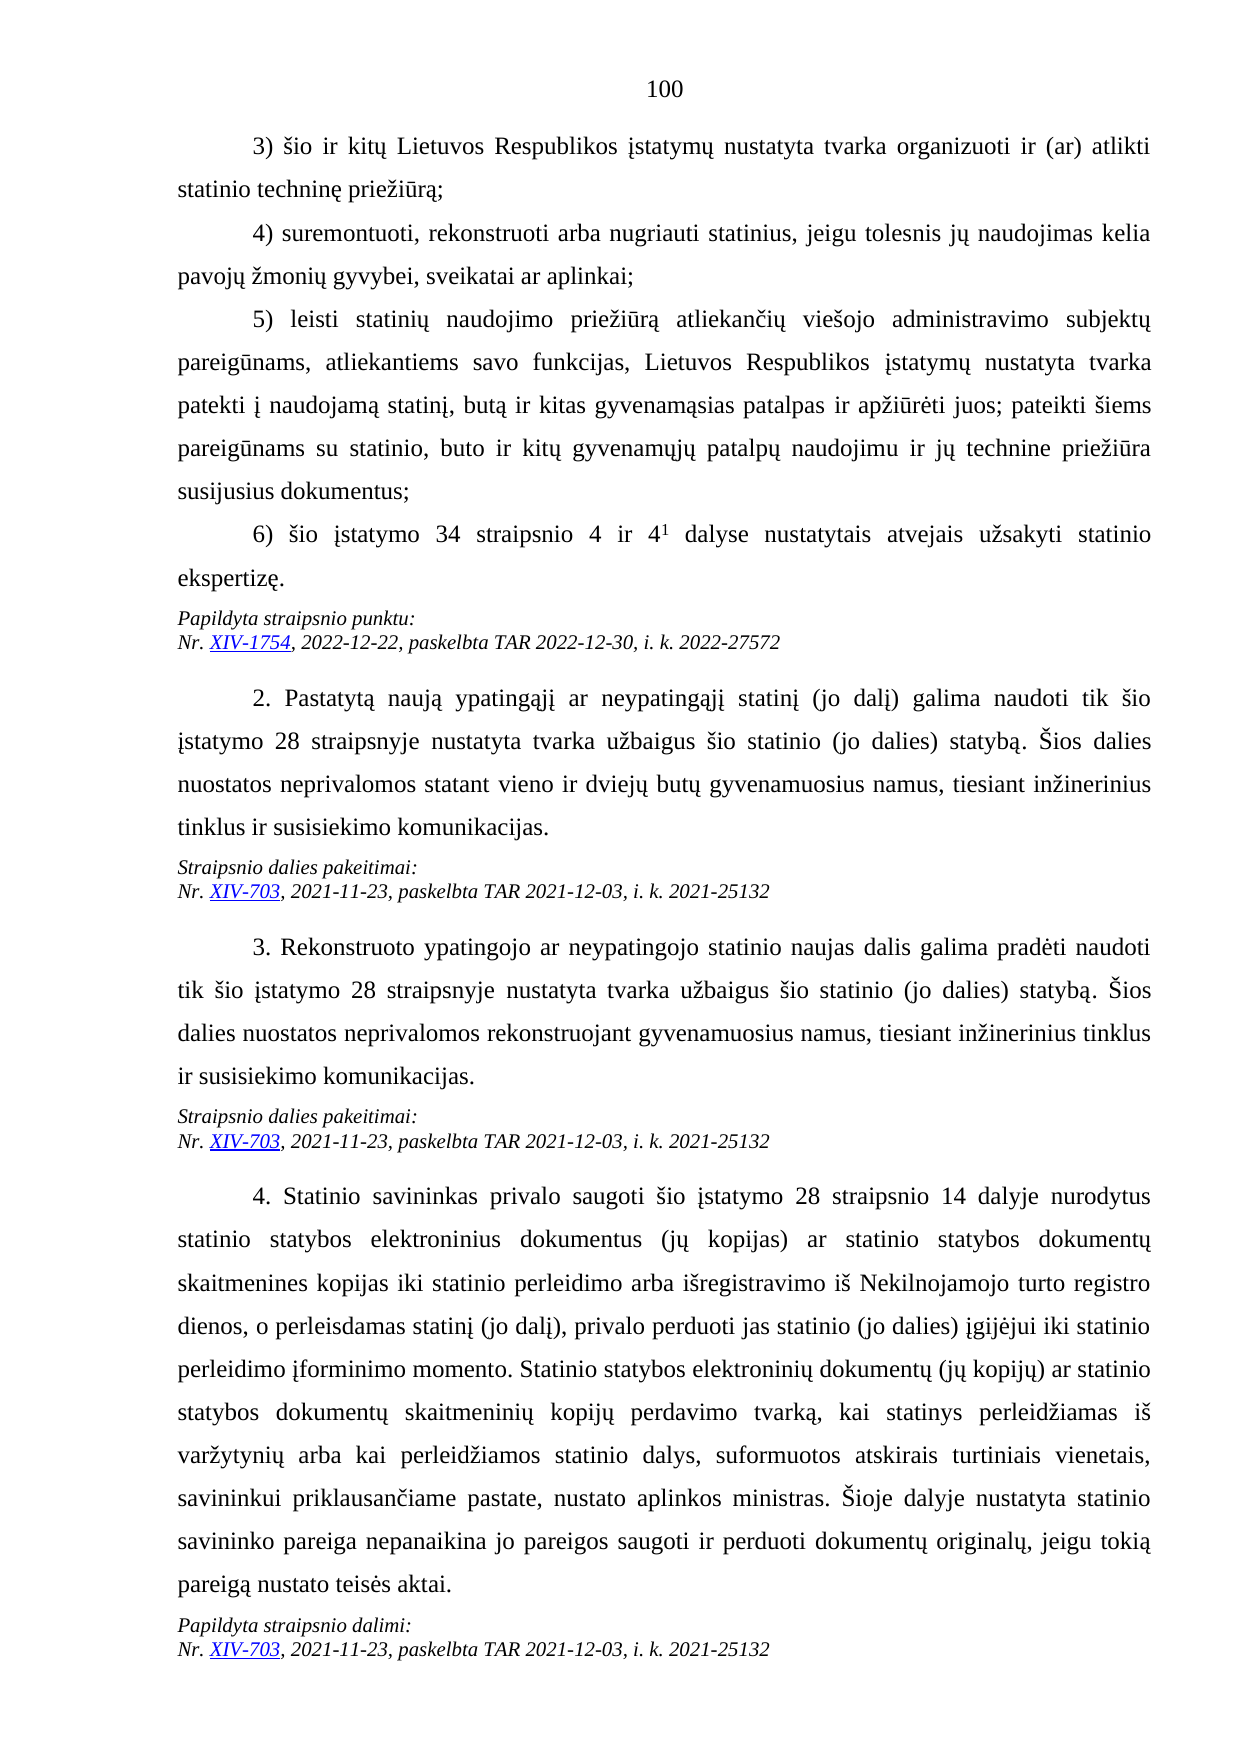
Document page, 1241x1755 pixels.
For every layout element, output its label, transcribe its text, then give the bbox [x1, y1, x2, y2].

text Papildyta straipsnio dalimi: [177, 1613, 1152, 1637]
text Nr. XIV-703, 2021-11-23, paskelbta TAR 2021-12-03, i. k. 2021-25132 [177, 1637, 1152, 1661]
text Straipsnio dalies pakeitimai: [177, 1104, 1152, 1128]
text 3) šio ir kitų Lietuvos Respublikos įstatymų nustatyta tvarka organizuoti ir (ar) atlikti statinio techninę priežiūrą; [177, 131, 1152, 203]
text Nr. XIV-1754, 2022-12-22, paskelbta TAR 2022-12-30, i. k. 2022-27572 [177, 630, 1152, 654]
text 4. Statinio savininkas privalo saugoti šio įstatymo 28 straipsnio 14 dalyje nurodytus statinio statybos elektroninius dokumentus (jų kopijas) ar statinio statybos dokumentų skaitmenines kopijas iki statinio perleidimo arba išregistravimo iš Nekilnojamojo turto registro dienos, o perleisdamas statinį (jo dalį), privalo perduoti jas statinio (jo dalies) įgijėjui iki statinio perleidimo įforminimo momento. Statinio statybos elektroninių dokumentų (jų kopijų) ar statinio statybos dokumentų skaitmeninių kopijų perdavimo tvarką, kai statinys perleidžiamas iš varžytynių arba kai perleidžiamos statinio dalys, suformuotos atskirais turtiniais vienetais, savininkui priklausančiame pastate, nustato aplinkos ministras. Šioje dalyje nustatyta statinio savininko pareiga nepanaikina jo pareigos saugoti ir perduoti dokumentų originalų, jeigu tokią pareigą nustato teisės aktai. [177, 1181, 1152, 1598]
text Nr. XIV-703, 2021-11-23, paskelbta TAR 2021-12-03, i. k. 2021-25132 [177, 879, 1152, 903]
text 3. Rekonstruoto ypatingojo ar neypatingojo statinio naujas dalis galima pradėti naudoti tik šio įstatymo 28 straipsnyje nustatyta tvarka užbaigus šio statinio (jo dalies) statybą. Šios dalies nuostatos neprivalomos rekonstruojant gyvenamuosius namus, tiesiant inžinerinius tinklus ir susisiekimo komunikacijas. [177, 932, 1152, 1090]
text Nr. XIV-703, 2021-11-23, paskelbta TAR 2021-12-03, i. k. 2021-25132 [177, 1128, 1152, 1153]
text 6) šio įstatymo 34 straipsnio 4 ir 41 dalyse nustatytais atvejais užsakyti statinio ekspertizę. [177, 519, 1152, 591]
text 4) suremontuoti, rekonstruoti arba nugriauti statinius, jeigu tolesnis jų naudojimas kelia pavojų žmonių gyvybei, sveikatai ar aplinkai; [177, 218, 1152, 289]
text 2. Pastatytą naują ypatingąjį ar neypatingąjį statinį (jo dalį) galima naudoti tik šio įstatymo 28 straipsnyje nustatyta tvarka užbaigus šio statinio (jo dalies) statybą. Šios dalies nuostatos neprivalomos statant vieno ir dviejų butų gyvenamuosius namus, tiesiant inžinerinius tinklus ir susisiekimo komunikacijas. [177, 683, 1152, 841]
text 5) leisti statinių naudojimo priežiūrą atliekančių viešojo administravimo subjektų pareigūnams, atliekantiems savo funkcijas, Lietuvos Respublikos įstatymų nustatyta tvarka patekti į naudojamą statinį, butą ir kitas gyvenamąsias patalpas ir apžiūrėti juos; pateikti šiems pareigūnams su statinio, buto ir kitų gyvenamųjų patalpų naudojimu ir jų technine priežiūra susijusius dokumentus; [177, 304, 1152, 505]
text Straipsnio dalies pakeitimai: [177, 855, 1152, 879]
text Papildyta straipsnio punktu: [177, 606, 1152, 630]
